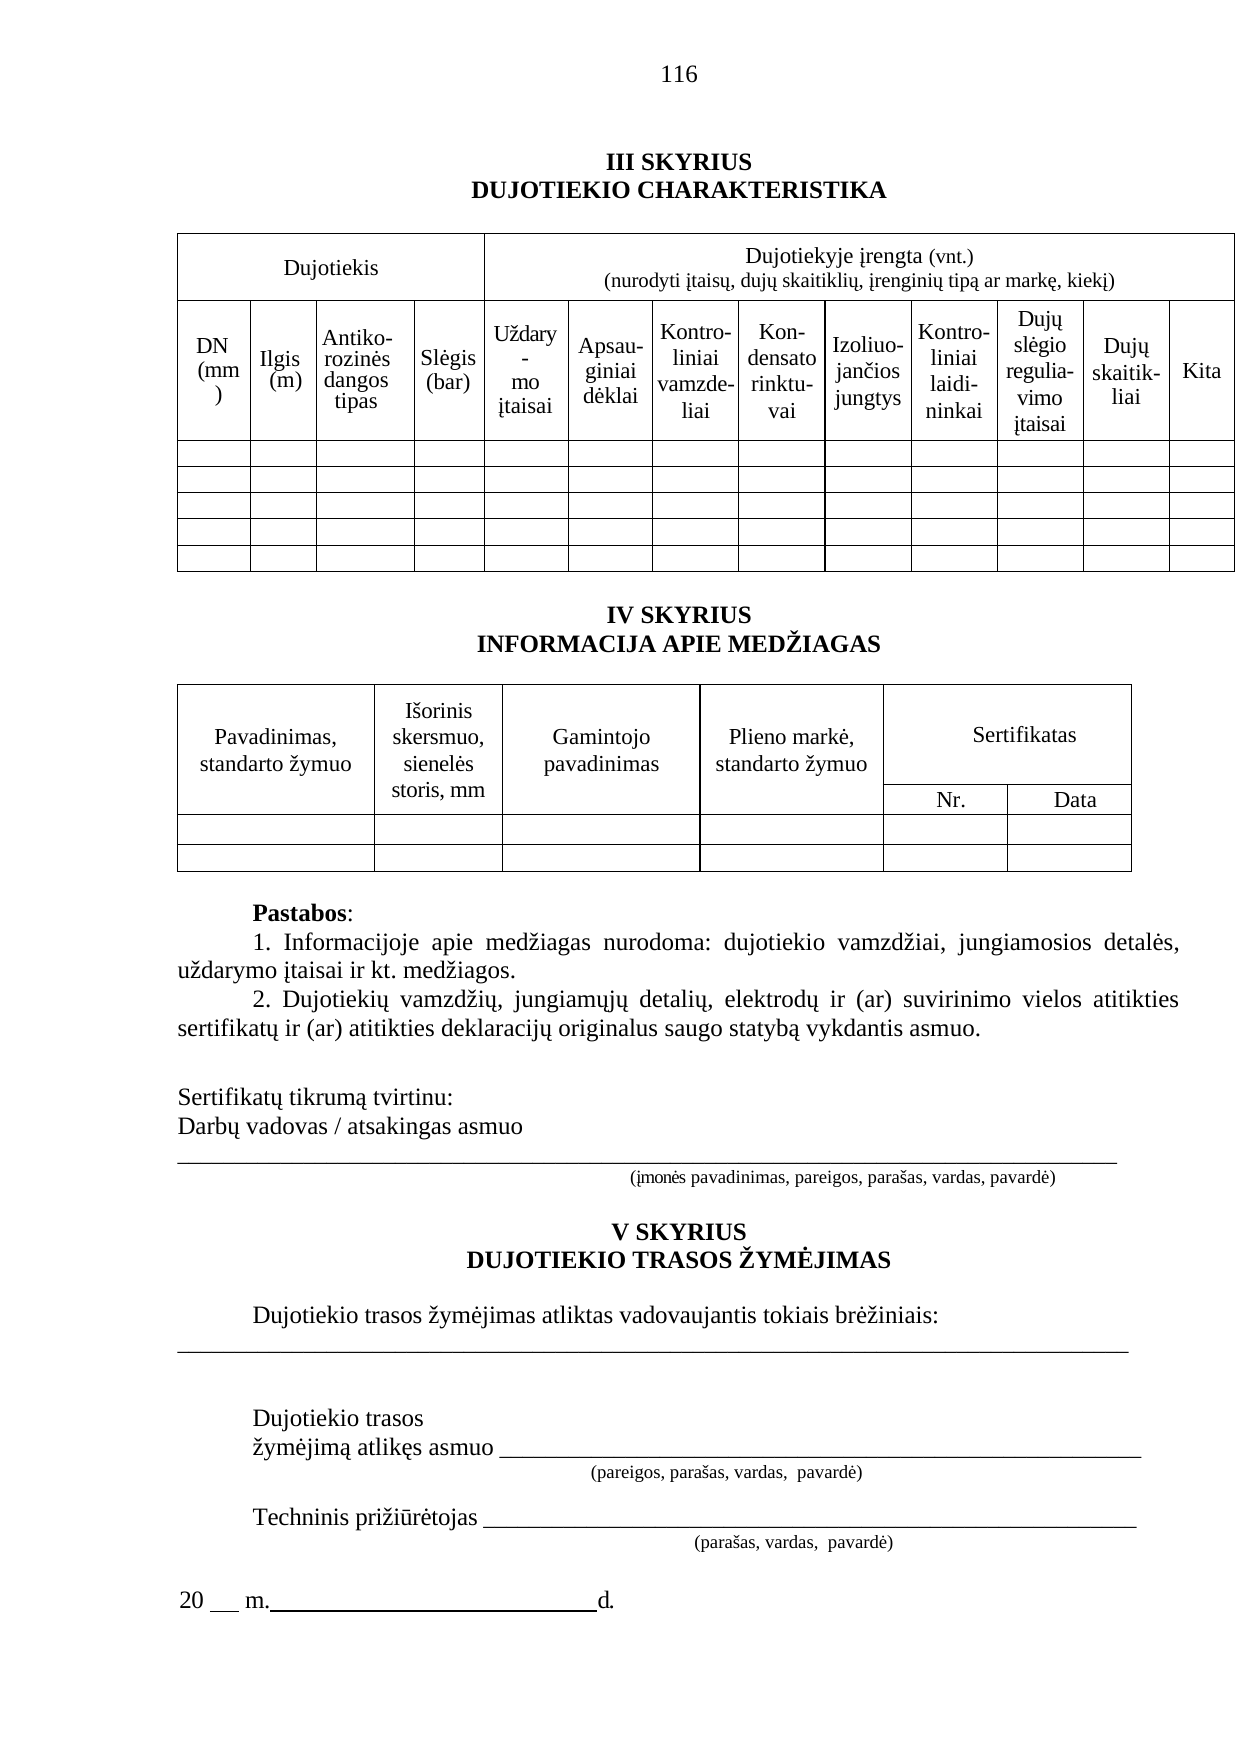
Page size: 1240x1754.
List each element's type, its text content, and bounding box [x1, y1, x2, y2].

text 1. Informacijoje apie medžiagas nurodoma: dujotiekio vamzdžiai, jungiamosios detalės, uždarymo įtaisai ir kt. medžiagos. [177, 927, 1181, 984]
text DUJOTIEKIO CHARAKTERISTIKA [177, 176, 1181, 204]
table_cell [251, 493, 255, 518]
table_cell [485, 493, 489, 518]
text (parašas, vardas, pavardė) [177, 1531, 1181, 1552]
table_cell [653, 467, 657, 492]
table_cell [503, 845, 507, 871]
table_cell [569, 493, 573, 518]
table_cell [569, 519, 573, 544]
table_cell Kon-densato rinktu-vai [739, 301, 824, 440]
table_cell [251, 546, 255, 571]
table_cell [485, 546, 489, 571]
table_cell [312, 519, 316, 544]
table_cell [1003, 845, 1007, 871]
table_cell [1127, 845, 1131, 871]
table_cell [485, 519, 489, 544]
table_cell [993, 493, 997, 518]
text ___________________________________________________________________________________ [177, 1329, 1181, 1356]
table_cell Ilgis (m) [251, 301, 316, 440]
table_cell [564, 493, 568, 518]
table_cell [564, 519, 568, 544]
table_header Dujotiekyje įrengta (vnt.) (nurodyti įtaisų, dujų skaitiklių, įrenginių tipą ar markę, kiekį) [485, 234, 1234, 300]
table_cell [564, 441, 568, 466]
table_cell Dujų skaitik- liai [1084, 301, 1169, 440]
table_cell [648, 467, 652, 492]
table_cell Data [1008, 785, 1131, 814]
table_cell [1003, 815, 1007, 844]
text III SKYRIUS [177, 147, 1181, 176]
table_cell [370, 845, 374, 871]
table_cell [907, 467, 911, 492]
table_cell [1165, 493, 1169, 518]
table_cell [907, 519, 911, 544]
table_cell [1079, 441, 1083, 466]
table_cell [317, 467, 321, 492]
text 2. Dujotiekių vamzdžių, jungiamųjų detalių, elektrodų ir (ar) suvirinimo vielos atitikties sertifikatų ir (ar) atitikties deklaracijų originalus saugo statybą vykdantis asmuo. [177, 984, 1181, 1042]
table_header Sertifikatas [884, 685, 1131, 784]
table_header Gamintojo pavadinimas [503, 685, 699, 814]
table_header Dujotiekis [178, 234, 484, 300]
table_cell [251, 467, 255, 492]
table_cell Kontro-liniai laidi-ninkai [912, 301, 997, 440]
table_cell [312, 546, 316, 571]
table_cell [993, 546, 997, 571]
table_cell [907, 546, 911, 571]
table_cell [739, 467, 743, 492]
text Sertifikatų tikrumą tvirtinu: [177, 1082, 1181, 1111]
table_cell [564, 467, 568, 492]
table_cell [1127, 815, 1131, 844]
text (įmonės pavadinimas, pareigos, parašas, vardas, pavardė) [177, 1166, 1181, 1188]
text INFORMACIJA APIE MEDŽIAGAS [177, 629, 1181, 658]
table_cell [317, 519, 321, 544]
table_cell [564, 546, 568, 571]
table_cell [1230, 546, 1234, 571]
table_cell [993, 519, 997, 544]
text Pastabos: [177, 898, 1181, 927]
table_cell [251, 441, 255, 466]
table_cell Kontro- liniai vamzde-liai [653, 301, 738, 440]
table_cell [739, 441, 743, 466]
table_cell [739, 493, 743, 518]
table_cell [312, 441, 316, 466]
table_cell Nr. [884, 785, 1007, 814]
table_cell [1079, 467, 1083, 492]
table_cell [653, 493, 657, 518]
text Darbų vadovas / atsakingas asmuo __________________________________________________________________________________ [177, 1111, 1181, 1166]
table_cell [653, 546, 657, 571]
table_cell [410, 546, 414, 571]
table_cell [410, 493, 414, 518]
text (pareigos, parašas, vardas, pavardė) [177, 1461, 1181, 1483]
table_cell [739, 546, 743, 571]
text Techninis prižiūrėtojas _________________________________________________________ [177, 1502, 1181, 1531]
table_cell [1230, 493, 1234, 518]
table_cell [1165, 546, 1169, 571]
table_cell [1008, 815, 1023, 844]
table_cell [648, 441, 652, 466]
table_cell [884, 815, 899, 844]
table_cell [370, 815, 374, 844]
table_cell [648, 546, 652, 571]
table_header Pavadinimas, standarto žymuo [178, 685, 374, 814]
table_cell [1230, 467, 1234, 492]
table_cell [1079, 546, 1083, 571]
table_cell [503, 815, 507, 844]
text IV SKYRIUS [177, 601, 1181, 629]
table_cell [993, 441, 997, 466]
table_cell [410, 467, 414, 492]
table_cell [569, 441, 573, 466]
table_cell [251, 519, 255, 544]
table_cell Uždary- mo įtaisai [485, 301, 568, 440]
table_cell Kita [1170, 301, 1234, 440]
text Dujotiekio trasos [177, 1403, 1181, 1432]
table_header Išorinis skersmuo, sienelės storis, mm [375, 685, 502, 814]
table_cell [569, 546, 573, 571]
table_cell [317, 441, 321, 466]
table_cell [1165, 441, 1169, 466]
table_cell [485, 467, 489, 492]
table_cell [648, 493, 652, 518]
table_cell [1165, 467, 1169, 492]
table_cell [410, 441, 414, 466]
table_cell [312, 493, 316, 518]
table_cell [653, 519, 657, 544]
table_cell DN (mm) [178, 301, 250, 440]
table_cell [739, 519, 743, 544]
text Dujotiekio trasos žymėjimas atliktas vadovaujantis tokiais brėžiniais: [177, 1301, 1181, 1329]
table_cell [1079, 493, 1083, 518]
table_cell [907, 493, 911, 518]
text DUJOTIEKIO TRASOS ŽYMĖJIMAS [177, 1245, 1181, 1274]
table_cell [1079, 519, 1083, 544]
table_cell Izoliuo-jančios jungtys [826, 301, 911, 440]
text žymėjimą atlikęs asmuo ________________________________________________________ [177, 1432, 1181, 1461]
table_cell [884, 845, 899, 871]
table_cell [879, 815, 883, 844]
table_cell [907, 441, 911, 466]
table_cell [879, 845, 883, 871]
table_cell Dujų slėgio regulia-vimo įtaisai [998, 301, 1083, 440]
table_cell Slėgis (bar) [415, 301, 484, 440]
table_cell Apsau-giniai dėklai [569, 301, 652, 440]
table_cell [317, 493, 321, 518]
table_cell [410, 519, 414, 544]
table_header Plieno markė, standarto žymuo [701, 685, 883, 814]
table_cell [317, 546, 321, 571]
table_cell [1230, 519, 1234, 544]
table_cell [653, 441, 657, 466]
table_cell [312, 467, 316, 492]
table_cell [569, 467, 573, 492]
table_cell [1165, 519, 1169, 544]
table_cell [648, 519, 652, 544]
text V SKYRIUS [177, 1217, 1181, 1245]
table_cell [1230, 441, 1234, 466]
table_cell Antiko- rozinės dangos tipas [317, 301, 414, 440]
text 20 m. d. [179, 1586, 1181, 1614]
table_cell [1008, 845, 1023, 871]
table_cell [993, 467, 997, 492]
table_cell [485, 441, 489, 466]
